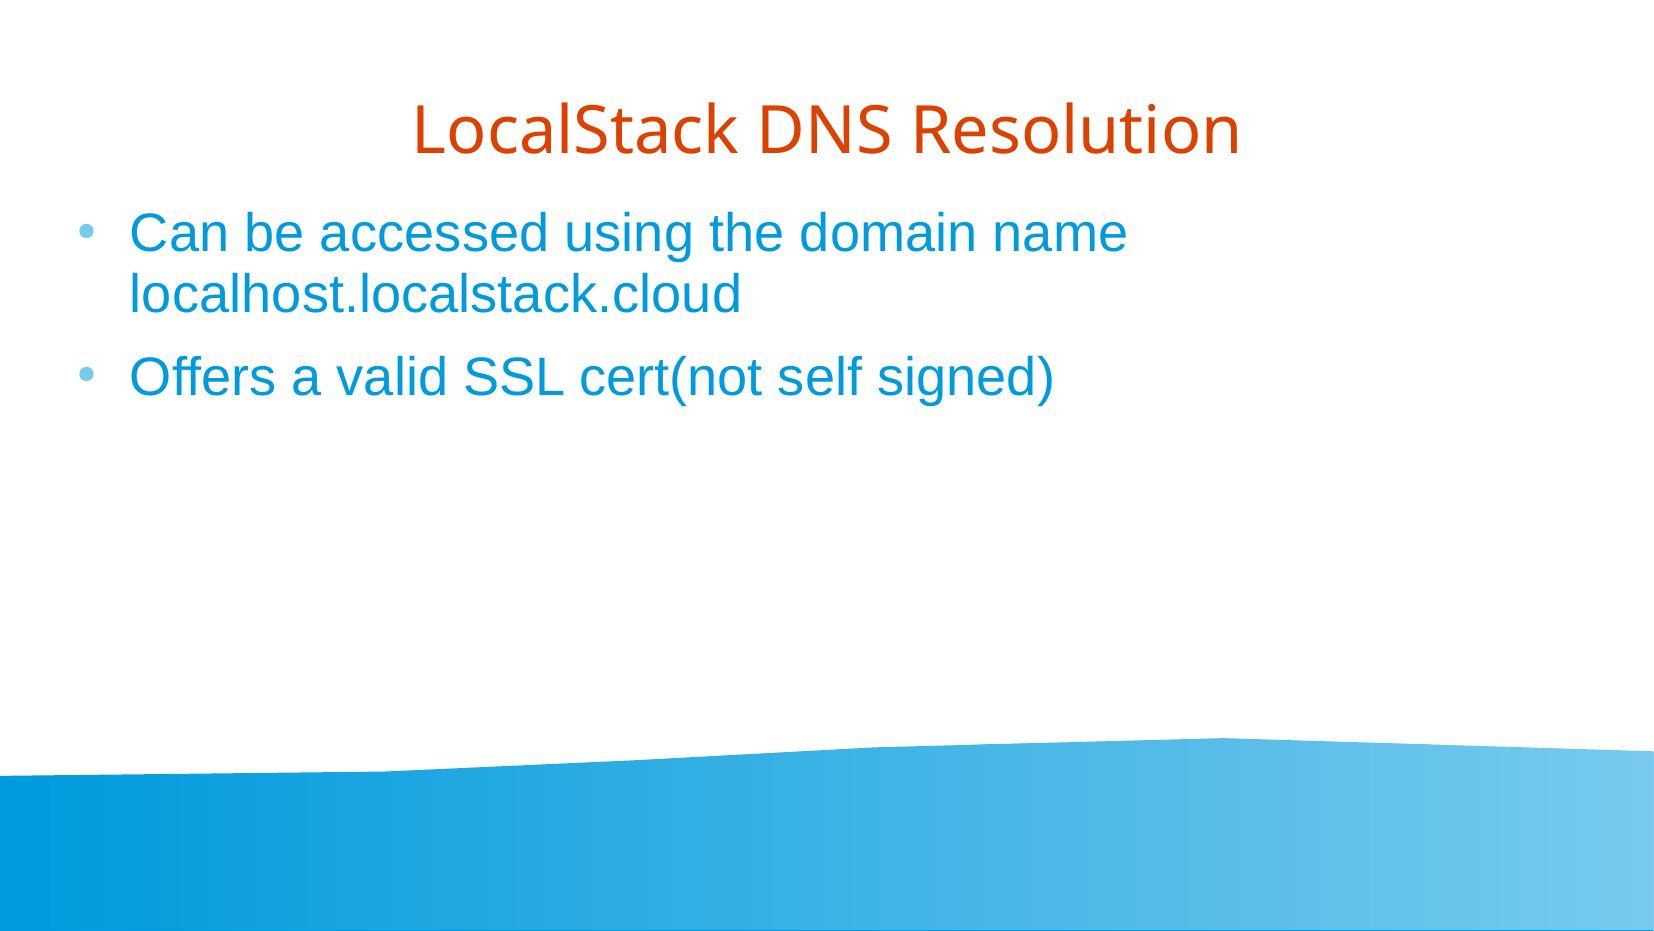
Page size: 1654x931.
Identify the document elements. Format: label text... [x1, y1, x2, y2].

list Can be accessed using the domain name localhost.localstack.cloud Offers a valid SSL cert(not self signed) [59, 202, 1595, 450]
title LocalStack DNS Resolution [89, 38, 1567, 202]
